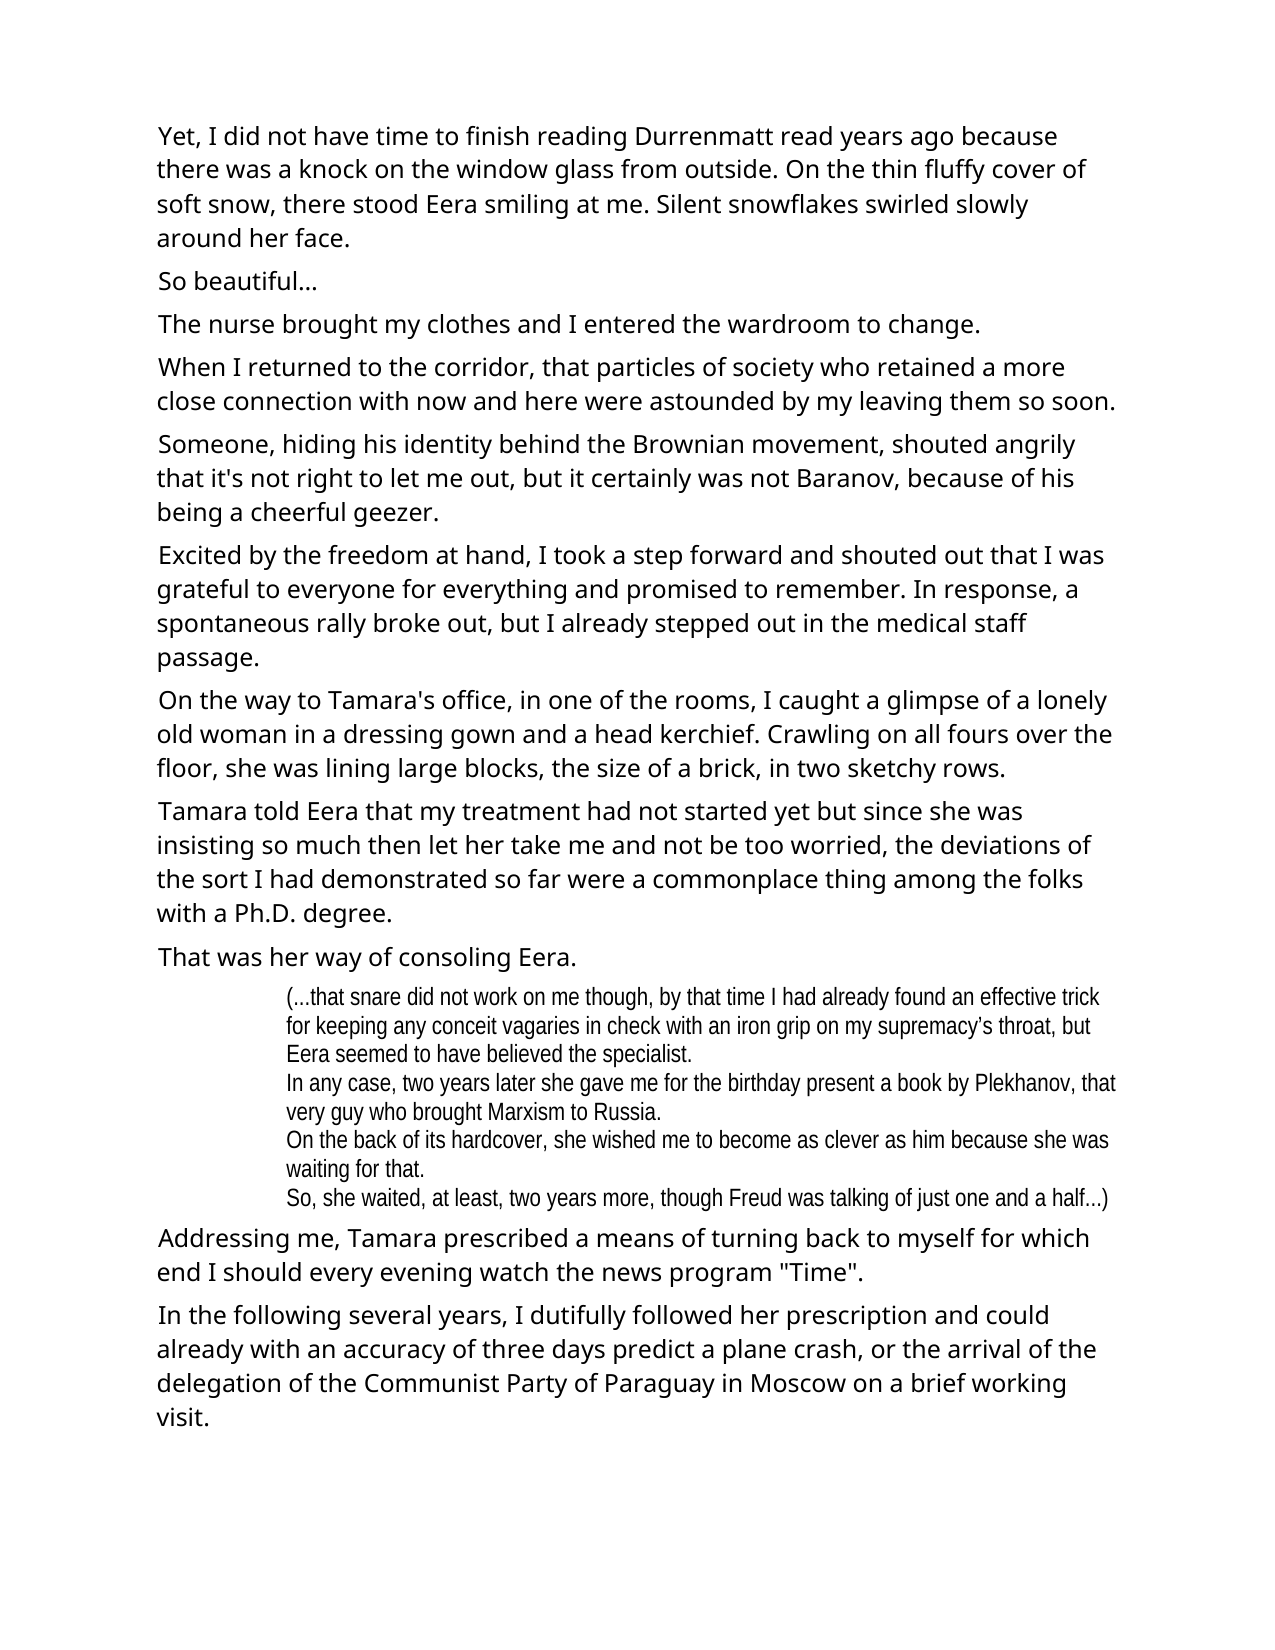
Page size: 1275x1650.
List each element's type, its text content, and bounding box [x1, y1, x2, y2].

list (...that snare did not work on me though, by that time I had already found an effective trick for keeping any conceit vagaries in check with an iron grip on my supremacy’s throat, but Eera seemed to have believed the specialist. [286, 982, 1118, 1068]
list On the back of its hardcover, she wished me to become as clever as him because she was waiting for that. [286, 1125, 1118, 1183]
text On the way to Tamara's office, in one of the rooms, I caught a glimpse of a lonely old woman in a dressing gown and a head kerchief. Crawling on all fours over the floor, she was lining large blocks, the size of a brick, in two sketchy rows. [156, 683, 1118, 785]
list So, she waited, at least, two years more, though Freud was talking of just one and a half...) [286, 1183, 1118, 1211]
text Someone, hiding his identity behind the Brownian movement, shouted angrily that it's not right to let me out, but it certainly was not Baranov, because of his being a cheerful geezer. [156, 426, 1118, 529]
text When I returned to the corridor, that particles of society who retained a more close connection with now and here were astounded by my leaving them so soon. [156, 349, 1118, 417]
list In any case, two years later she gave me for the birthday present a book by Plekhanov, that very guy who brought Marxism to Russia. [286, 1068, 1118, 1125]
text In the following several years, I dutifully followed her prescription and could already with an accuracy of three days predict a plane crash, or the arrival of the delegation of the Communist Party of Paraguay in Moscow on a brief working visit. [156, 1297, 1118, 1434]
text Excited by the freedom at hand, I took a step forward and shouted out that I was grateful to everyone for everything and promised to remember. In response, a spontaneous rally broke out, but I already stepped out in the medical staff passage. [156, 538, 1118, 674]
text Addressing me, Tamara prescribed a means of turning back to myself for which end I should every evening watch the news program "Time". [156, 1220, 1118, 1288]
text Yet, I did not have time to finish reading Durrenmatt read years ago because there was a knock on the window glass from outside. On the thin fluffy cover of soft snow, there stood Eera smiling at me. Silent snowflakes swirled slowly around her face. [156, 118, 1118, 254]
text So beautiful… [156, 263, 1118, 297]
text The nurse brought my clothes and I entered the wardroom to change. [156, 306, 1118, 340]
text Tamara told Eera that my treatment had not started yet but since she was insisting so much then let her take me and not be too worried, the deviations of the sort I had demonstrated so far were a commonplace thing among the folks with a Ph.D. degree. [156, 794, 1118, 930]
text That was her way of consoling Eera. [156, 939, 1118, 973]
